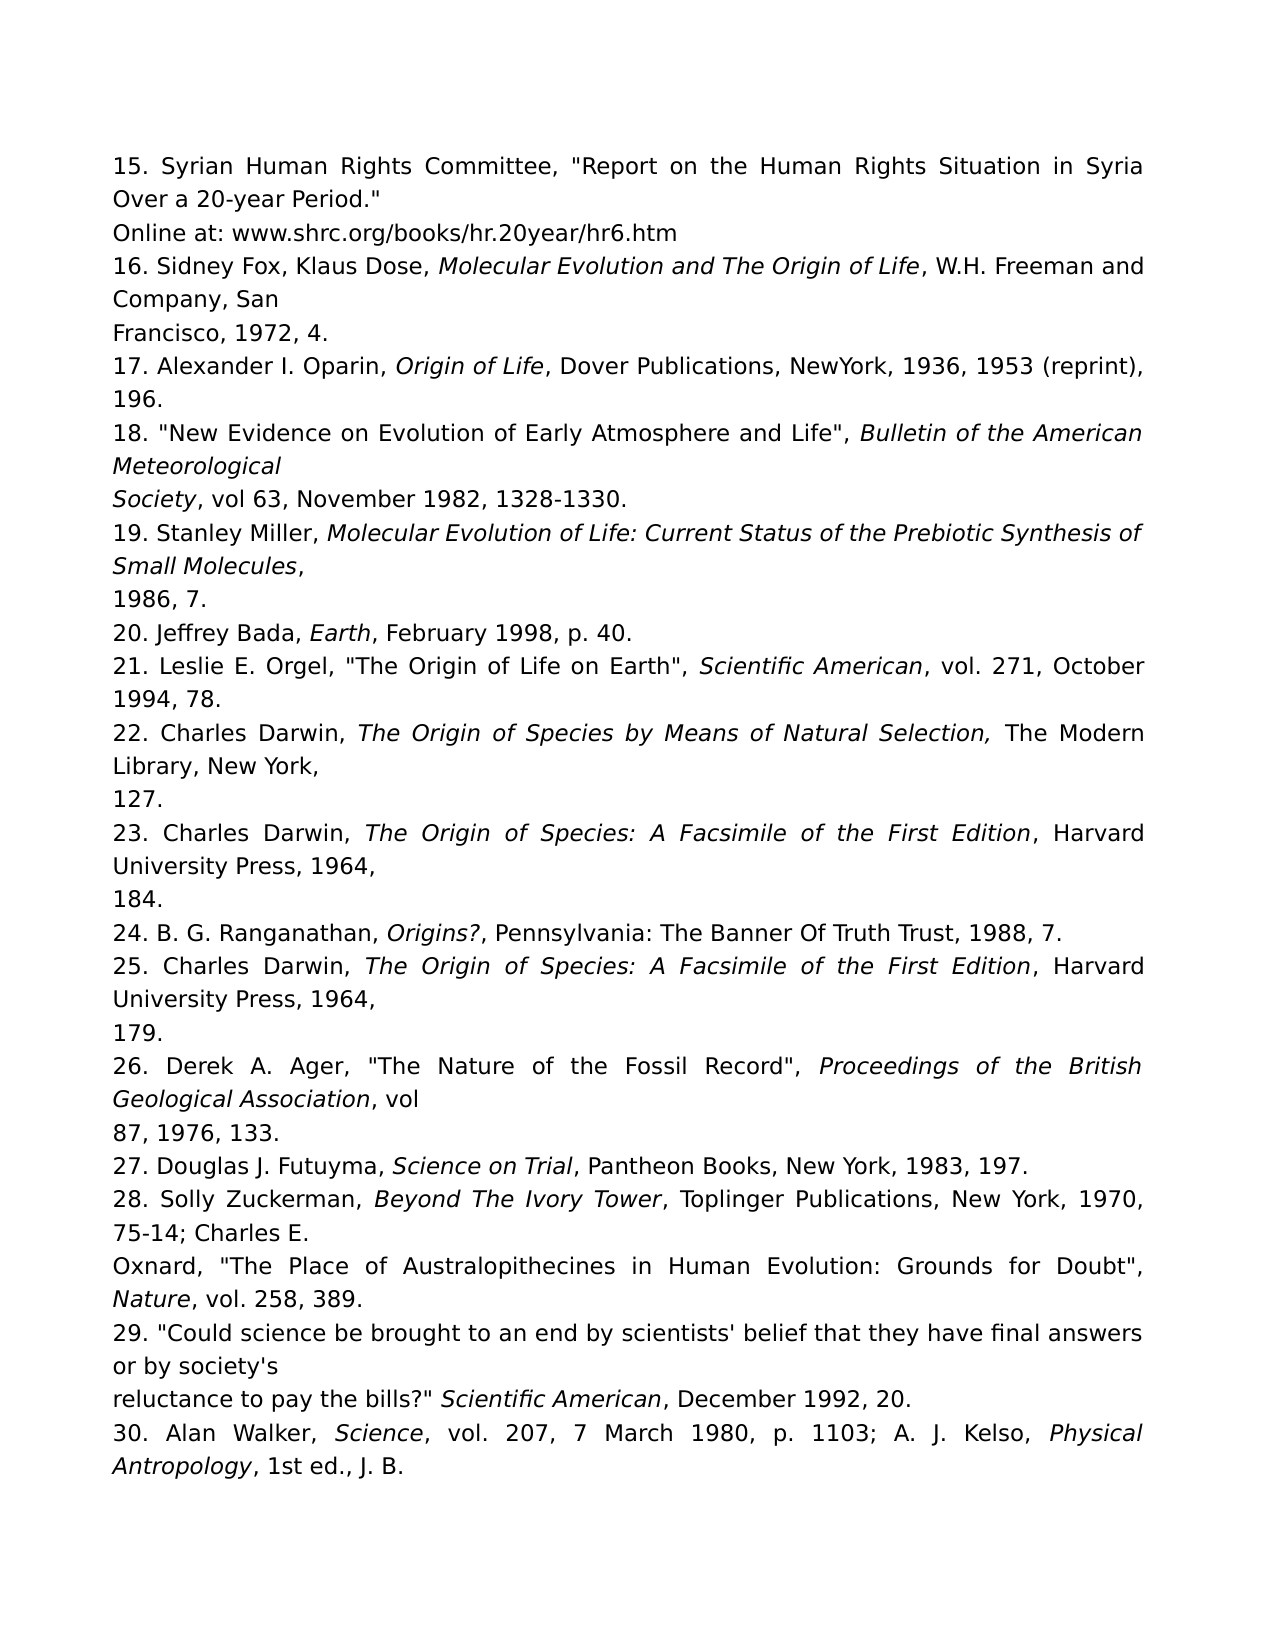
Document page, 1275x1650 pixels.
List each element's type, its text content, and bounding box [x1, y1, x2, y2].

text 21. Leslie E. Orgel, "The Origin of Life on Earth", Scientific American, vol. 271, October 1994, 78. [112, 648, 1145, 714]
text 87, 1976, 133. [112, 1114, 1145, 1148]
text 29. "Could science be brought to an end by scientists' belief that they have final answers or by society's [112, 1314, 1145, 1381]
text 127. [112, 781, 1145, 814]
text 16. Sidney Fox, Klaus Dose, Molecular Evolution and The Origin of Life, W.H. Freeman and Company, San [112, 248, 1145, 314]
text 179. [112, 1014, 1145, 1048]
text Francisco, 1972, 4. [112, 314, 1145, 348]
text 17. Alexander I. Oparin, Origin of Life, Dover Publications, NewYork, 1936, 1953 (reprint), 196. [112, 348, 1145, 414]
text Society, vol 63, November 1982, 1328-1330. [112, 481, 1145, 514]
text reluctance to pay the bills?" Scientific American, December 1992, 20. [112, 1381, 1145, 1414]
text 25. Charles Darwin, The Origin of Species: A Facsimile of the First Edition, Harvard University Press, 1964, [112, 948, 1145, 1014]
text 184. [112, 881, 1145, 914]
text 30. Alan Walker, Science, vol. 207, 7 March 1980, p. 1103; A. J. Kelso, Physical Antropology, 1st ed., J. B. [112, 1414, 1145, 1481]
text 15. Syrian Human Rights Committee, "Report on the Human Rights Situation in Syria Over a 20-year Period." [112, 148, 1145, 214]
text Online at: www.shrc.org/books/hr.20year/hr6.htm [112, 214, 1145, 248]
text 19. Stanley Miller, Molecular Evolution of Life: Current Status of the Prebiotic Synthesis of Small Molecules, [112, 514, 1145, 581]
text 24. B. G. Ranganathan, Origins?, Pennsylvania: The Banner Of Truth Trust, 1988, 7. [112, 914, 1145, 948]
text 23. Charles Darwin, The Origin of Species: A Facsimile of the First Edition, Harvard University Press, 1964, [112, 814, 1145, 881]
text 20. Jeffrey Bada, Earth, February 1998, p. 40. [112, 614, 1145, 648]
text 18. "New Evidence on Evolution of Early Atmosphere and Life", Bulletin of the American Meteorological [112, 414, 1145, 481]
text 22. Charles Darwin, The Origin of Species by Means of Natural Selection, The Modern Library, New York, [112, 714, 1145, 781]
text Oxnard, "The Place of Australopithecines in Human Evolution: Grounds for Doubt", Nature, vol. 258, 389. [112, 1248, 1145, 1314]
text 1986, 7. [112, 581, 1145, 614]
text 26. Derek A. Ager, "The Nature of the Fossil Record", Proceedings of the British Geological Association, vol [112, 1048, 1145, 1114]
text 27. Douglas J. Futuyma, Science on Trial, Pantheon Books, New York, 1983, 197. [112, 1148, 1145, 1181]
text 28. Solly Zuckerman, Beyond The Ivory Tower, Toplinger Publications, New York, 1970, 75-14; Charles E. [112, 1181, 1145, 1248]
